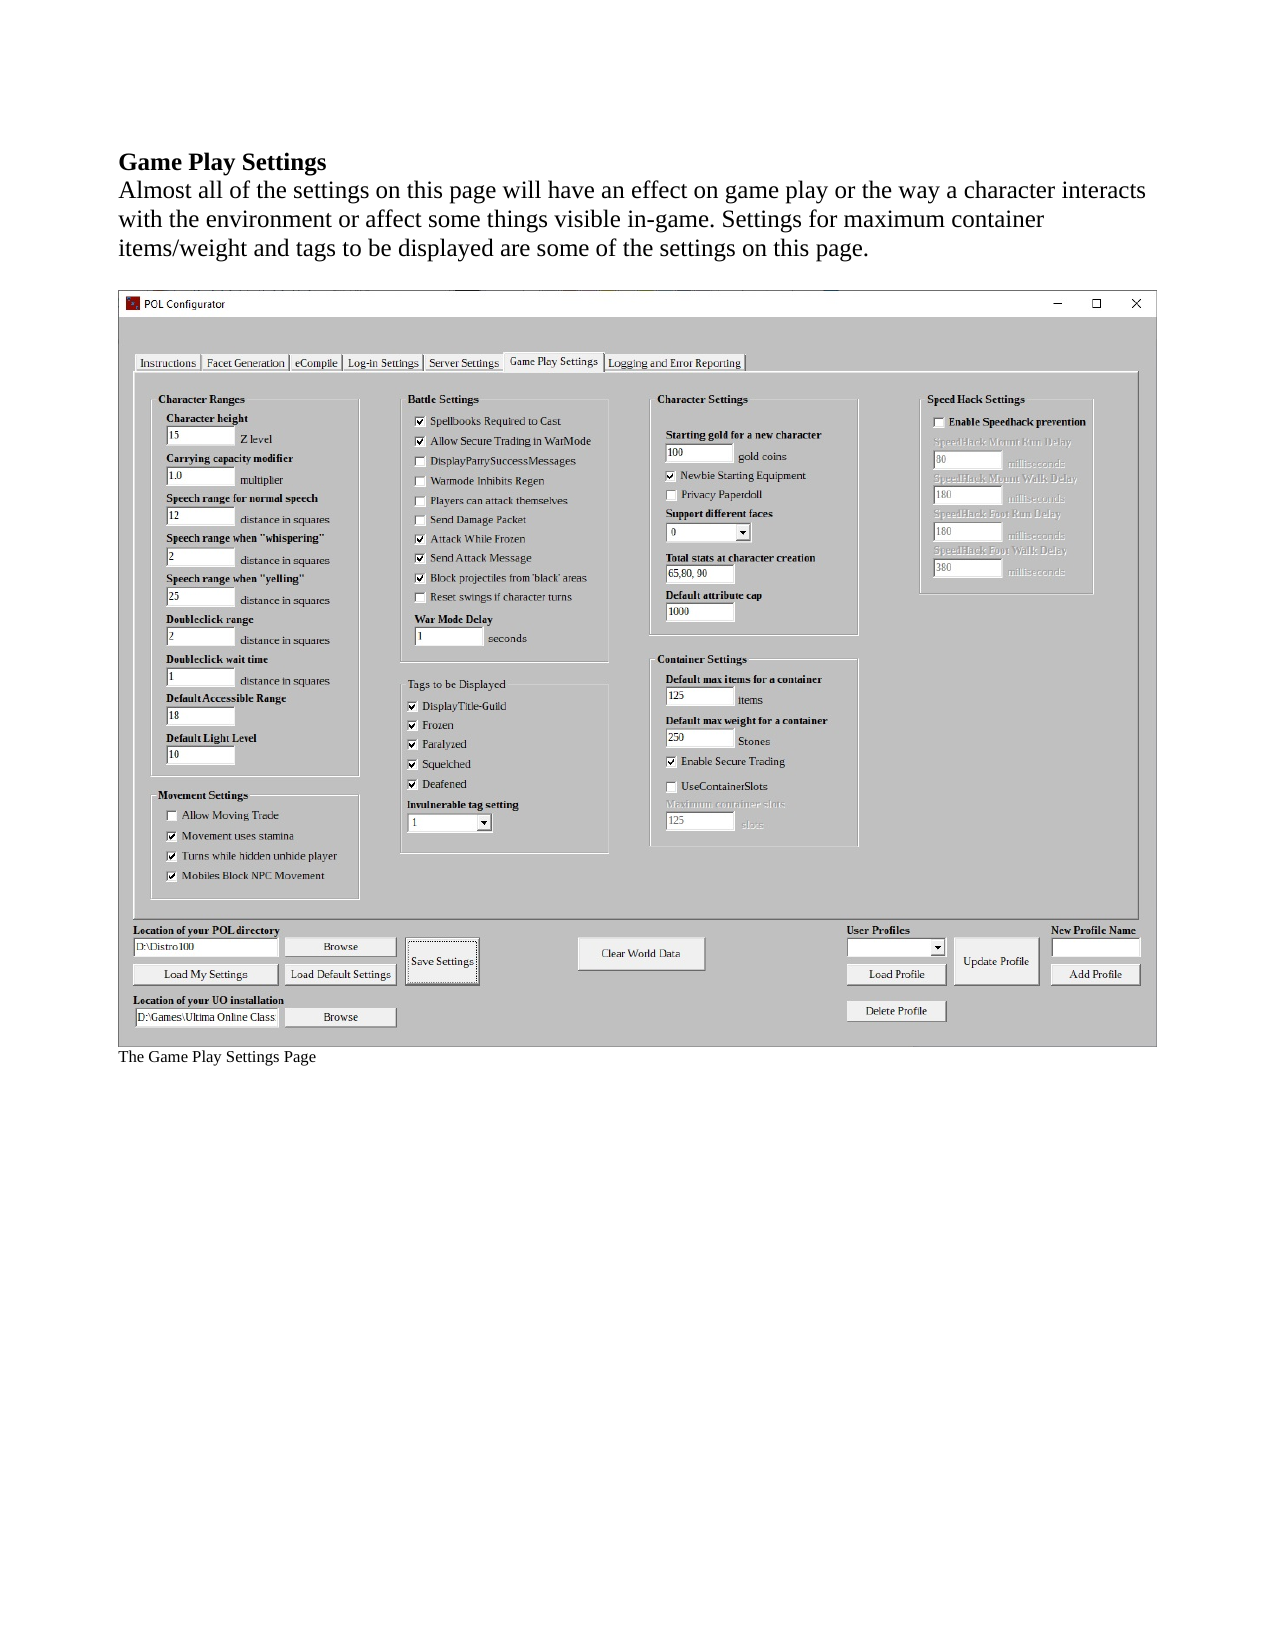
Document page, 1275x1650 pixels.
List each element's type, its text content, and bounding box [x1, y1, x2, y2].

picture [118, 290, 1157, 1047]
text The Game Play Settings Page [118, 1047, 1157, 1066]
text Almost all of the settings on this page will have an effect on game play or the way a character interacts with the environment or affect some things visible in-game. Settings for maximum container items/weight and tags to be displayed are some of the settings on this page. [118, 176, 1157, 262]
text Game Play Settings [118, 147, 1157, 176]
